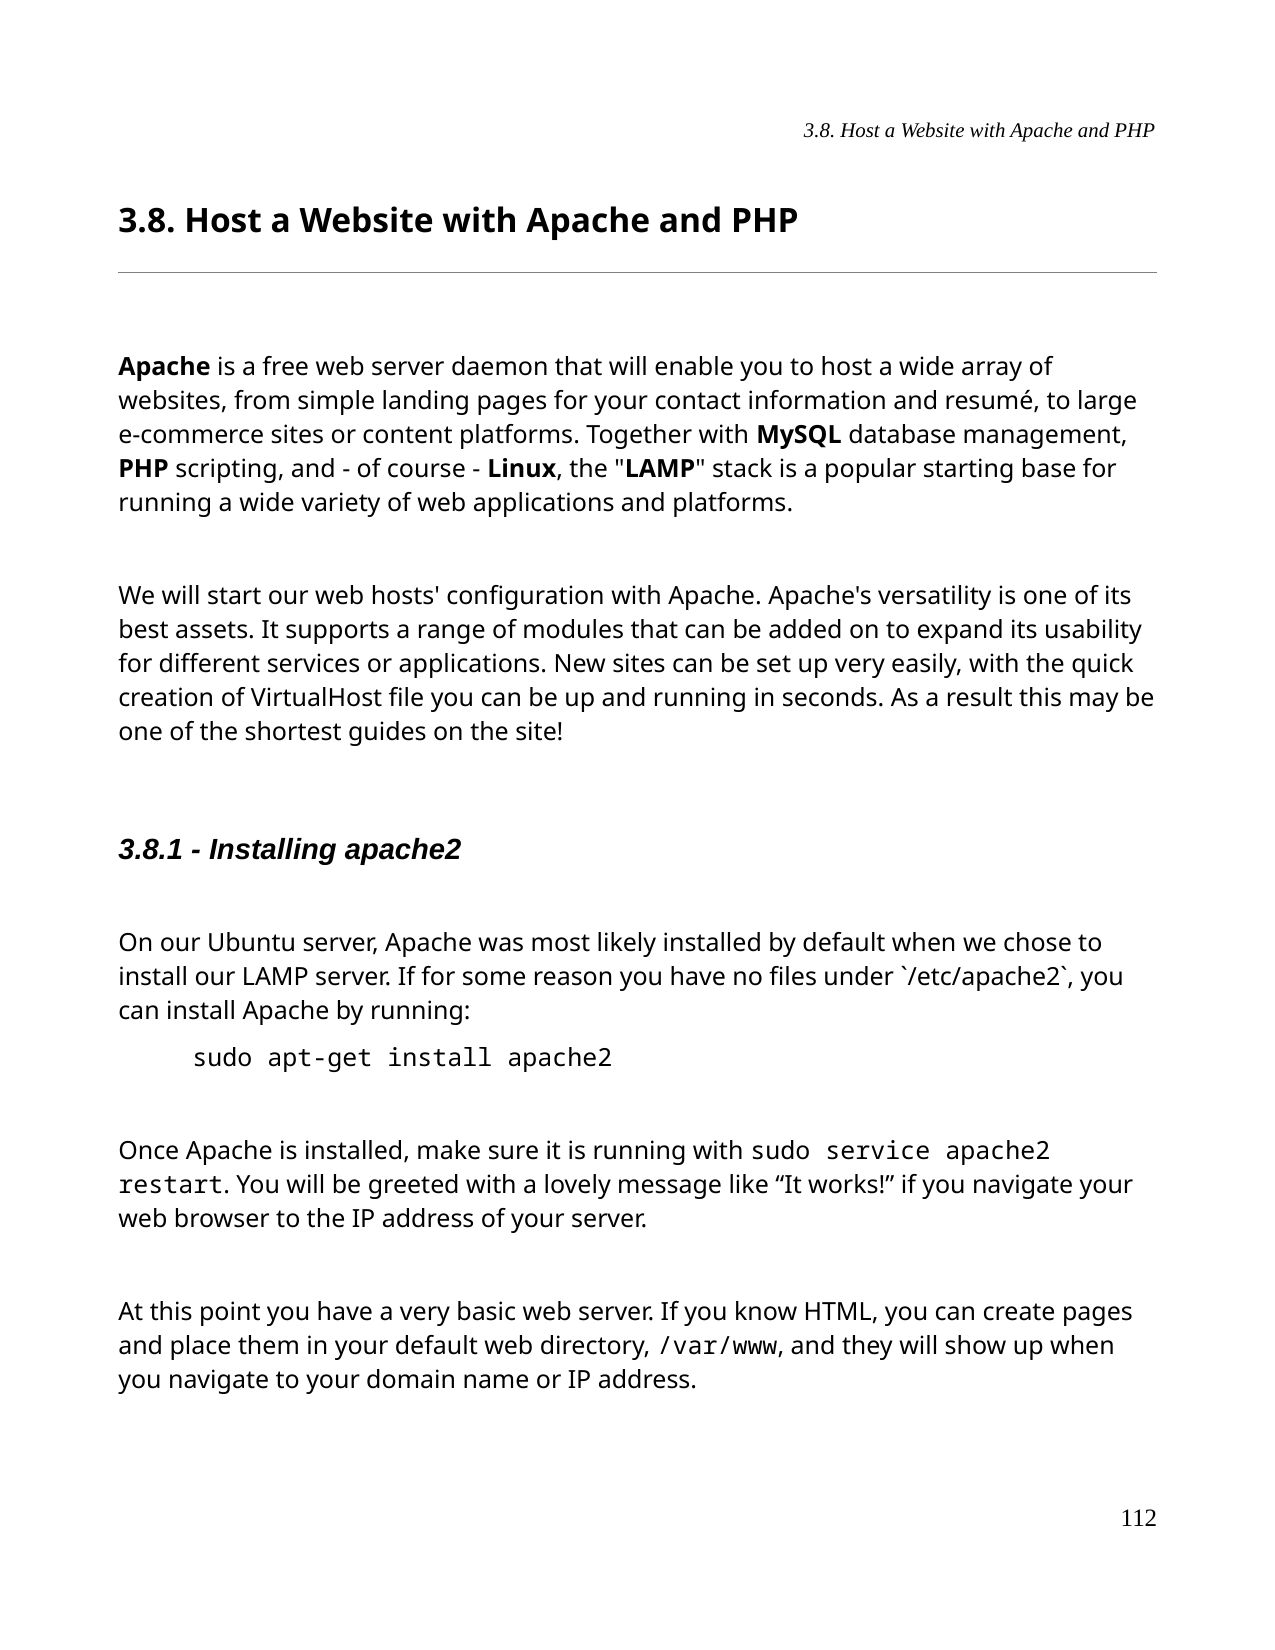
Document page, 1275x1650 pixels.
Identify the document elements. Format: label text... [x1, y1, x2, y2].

text On our Ubuntu server, Apache was most likely installed by default when we chose to install our LAMP server. If for some reason you have no files under `/etc/apache2`, you can install Apache by running: [118, 925, 1157, 1027]
subtitle 3.8. Host a Website with Apache and PHP [118, 197, 1157, 242]
text We will start our web hosts' configuration with Apache. Apache's versatility is one of its best assets. It supports a range of modules that can be added on to expand its usability for different services or applications. New sites can be set up very easily, with the quick creation of VirtualHost file you can be up and running in seconds. As a result this may be one of the shortest guides on the site! [118, 578, 1157, 748]
text Apache is a free web server daemon that will enable you to host a wide array of websites, from simple landing pages for your contact information and resumé, to large e-commerce sites or content platforms. Together with MySQL database management, PHP scripting, and - of course - Linux, the "LAMP" stack is a popular starting base for running a wide variety of web applications and platforms. [118, 348, 1157, 519]
subtitle 3.8.1 - Installing apache2 [118, 832, 1157, 866]
text sudo apt-get install apache2 [118, 1039, 1157, 1073]
text Once Apache is installed, make sure it is running with sudo service apache2 restart. You will be greeted with a lovely message like “It works!” if you navigate your web browser to the IP address of your server. [118, 1132, 1157, 1235]
text At this point you have a very basic web server. If you know HTML, you can create pages and place them in your default web directory, /var/www, and they will show up when you navigate to your domain name or IP address. [118, 1294, 1157, 1396]
